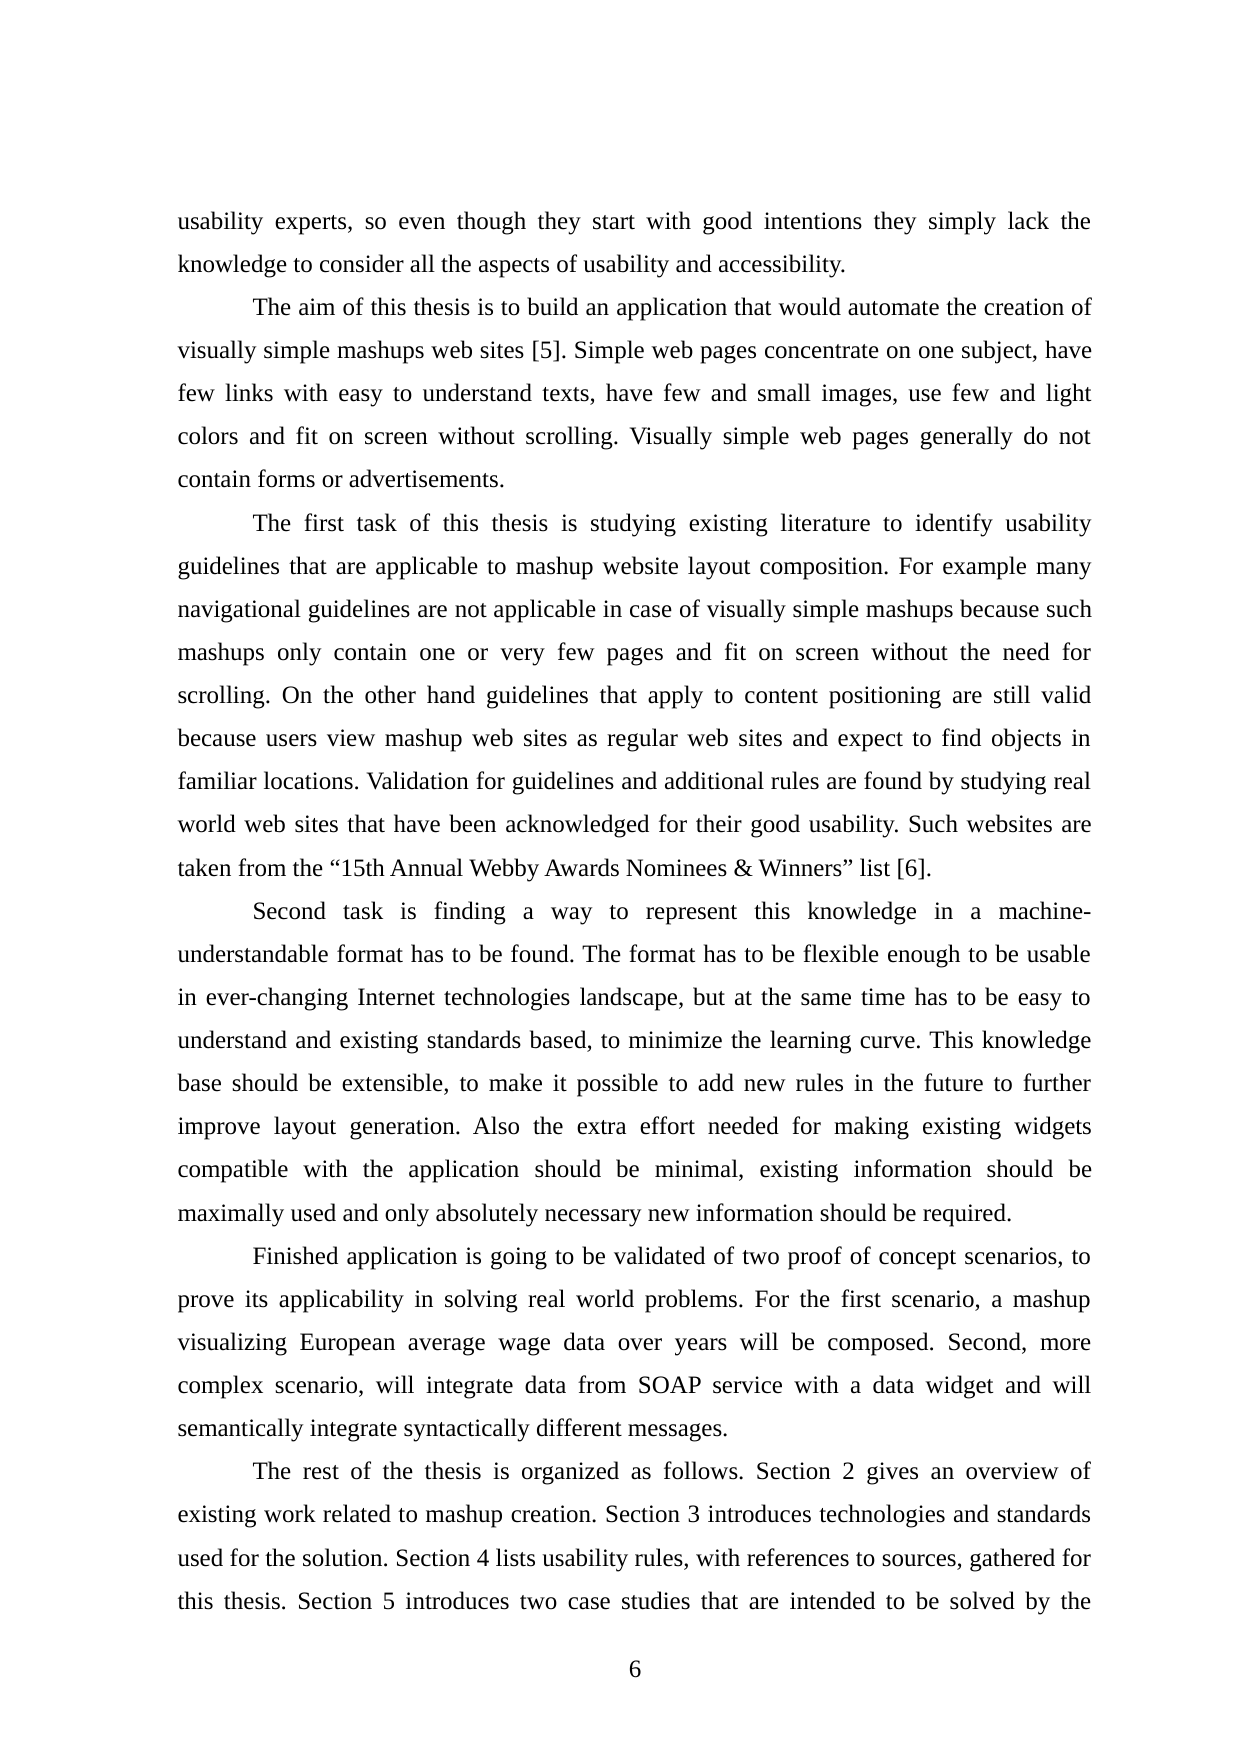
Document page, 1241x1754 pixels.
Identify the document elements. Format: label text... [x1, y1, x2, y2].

text Finished application is going to be validated of two proof of concept scenarios, to prove its applicability in solving real world problems. For the first scenario, a mashup visualizing European average wage data over years will be composed. Second, more complex scenario, will integrate data from SOAP service with a data widget and will semantically integrate syntactically different messages. [177, 1241, 1093, 1442]
text Second task is finding a way to represent this knowledge in a machine-understandable format has to be found. The format has to be flexible enough to be usable in ever-changing Internet technologies landscape, but at the same time has to be easy to understand and existing standards based, to minimize the learning curve. This knowledge base should be extensible, to make it possible to add new rules in the future to further improve layout generation. Also the extra effort needed for making existing widgets compatible with the application should be minimal, existing information should be maximally used and only absolutely necessary new information should be required. [177, 896, 1093, 1226]
text The rest of the thesis is organized as follows. Section 2 gives an overview of existing work related to mashup creation. Section 3 introduces technologies and standards used for the solution. Section 4 lists usability rules, with references to sources, gathered for this thesis. Section 5 introduces two case studies that are intended to be solved by the [177, 1456, 1093, 1614]
text The aim of this thesis is to build an application that would automate the creation of visually simple mashups web sites [5]. Simple web pages concentrate on one subject, have few links with easy to understand texts, have few and small images, use few and light colors and fit on screen without scrolling. Visually simple web pages generally do not contain forms or advertisements. [177, 292, 1093, 493]
text usability experts, so even though they start with good intentions they simply lack the knowledge to consider all the aspects of usability and accessibility. [177, 206, 1093, 278]
text The first task of this thesis is studying existing literature to identify usability guidelines that are applicable to mashup website layout composition. For example many navigational guidelines are not applicable in case of visually simple mashups because such mashups only contain one or very few pages and fit on screen without the need for scrolling. On the other hand guidelines that apply to content positioning are still valid because users view mashup web sites as regular web sites and expect to find objects in familiar locations. Validation for guidelines and additional rules are found by studying real world web sites that have been acknowledged for their good usability. Such websites are taken from the “15th Annual Webby Awards Nominees & Winners” list [6]. [177, 508, 1093, 881]
